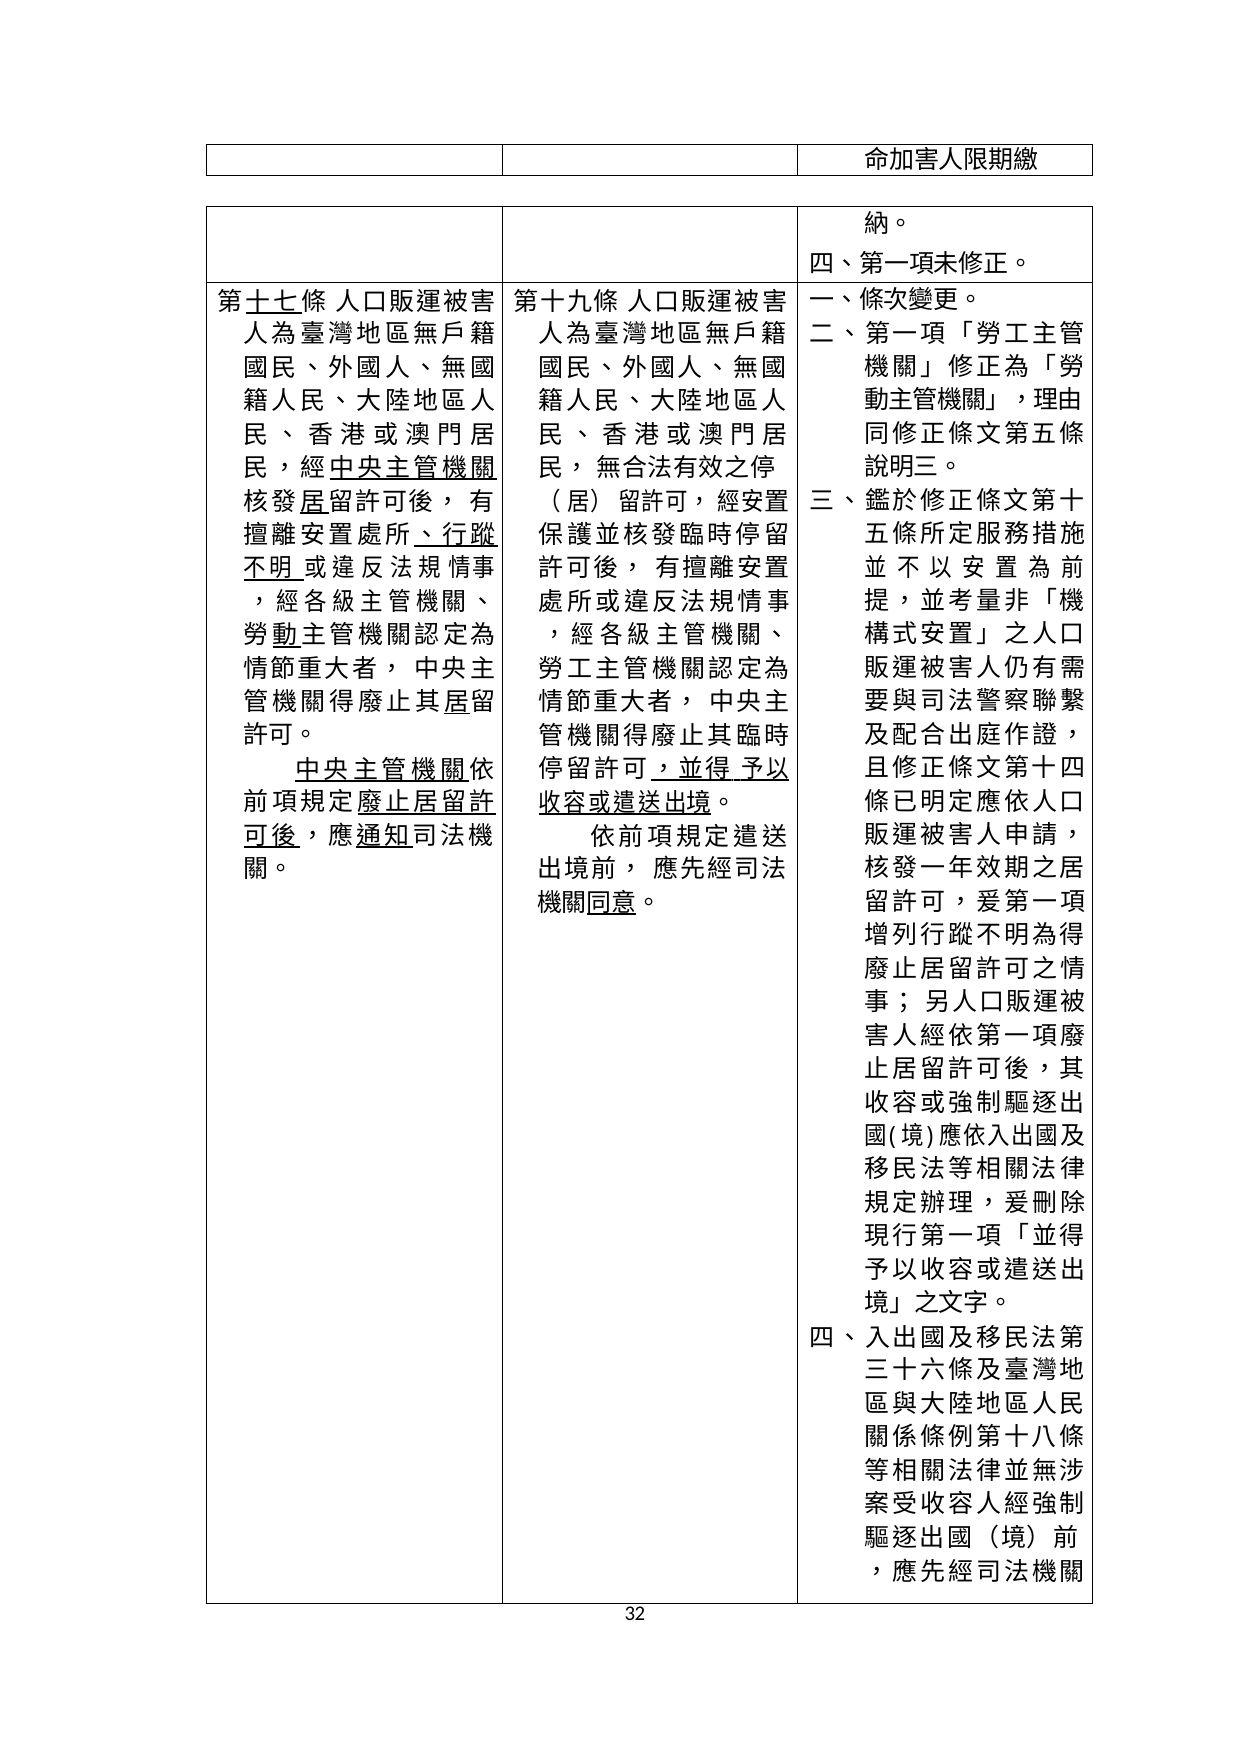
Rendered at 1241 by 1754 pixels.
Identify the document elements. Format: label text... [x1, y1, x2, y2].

table_header [503, 207, 797, 282]
table_cell 第十七條 人口販運被害人為臺灣地區無戶籍國民、外國人、無國籍人民、大陸地區人民、香港或澳門居民，經中央主管機關核發居留許可後， 有擅離安置處所、行蹤 不明 或 違 反 法 規 情事 ， 經 各 級 主 管 機關、勞動主管機關認定為情節重大者， 中央主管機關得廢止其居留許可。 中央主管機關依前項規定廢止居留許 可後，應通知司法機關。 [207, 283, 502, 1602]
table_cell [503, 145, 797, 175]
table_cell [207, 145, 502, 175]
table_cell 一、條次變更。 二、第一項「勞工主管機關」修正為「勞動主管機關」，理由同修正條文第五條說明三。 三、鑑於修正條文第十五條所定服務措施並 不 以 安 置 為 前提，並考量非「機構式安置」之人口販運被害人仍有需要與司法警察聯繫及配合出庭作證， 且修正條文第十四條已明定應依人口販運被害人申請， 核發一年效期之居留許可，爰第一項增列行蹤不明為得廢止居留許可之情事； 另人口販運被害人經依第一項廢止居留許可後，其收容或強制驅逐出國( 境) 應依入出國及移民法等相關法律規定辦理，爰刪除現行第一項「並得予以收容或遣送出境」之文字。 四、入出國及移民法第三十六條及臺灣地區與大陸地區人民關係條例第十八條等相關法律並無涉案受收容人經強制驅逐出國（ 境）前 ，應先經司法機關 [798, 283, 1092, 1602]
table_header 納。 四、第一項未修正。 [798, 207, 1092, 282]
table_cell 命 加 害 人 限 期 繳 [798, 145, 1092, 175]
table_cell 第十九條 人口販運被害人為臺灣地區無戶籍國民、外國人、無國籍人民、大陸地區人民、香港或澳門居民， 無合法有效之停 （ 居） 留許可， 經安置保護並核發臨時停留許可後， 有擅離安置處所或違反法規情事 ， 經 各 級 主 管 機關、勞工主管機關認定為情節重大者， 中央主管機關得廢止其臨時停留許可，並得 予 以 收 容 或 遣 送 出境。 依前項規定遣送出境前， 應先經司法機關同意。 [503, 283, 797, 1602]
table_header [207, 207, 502, 282]
